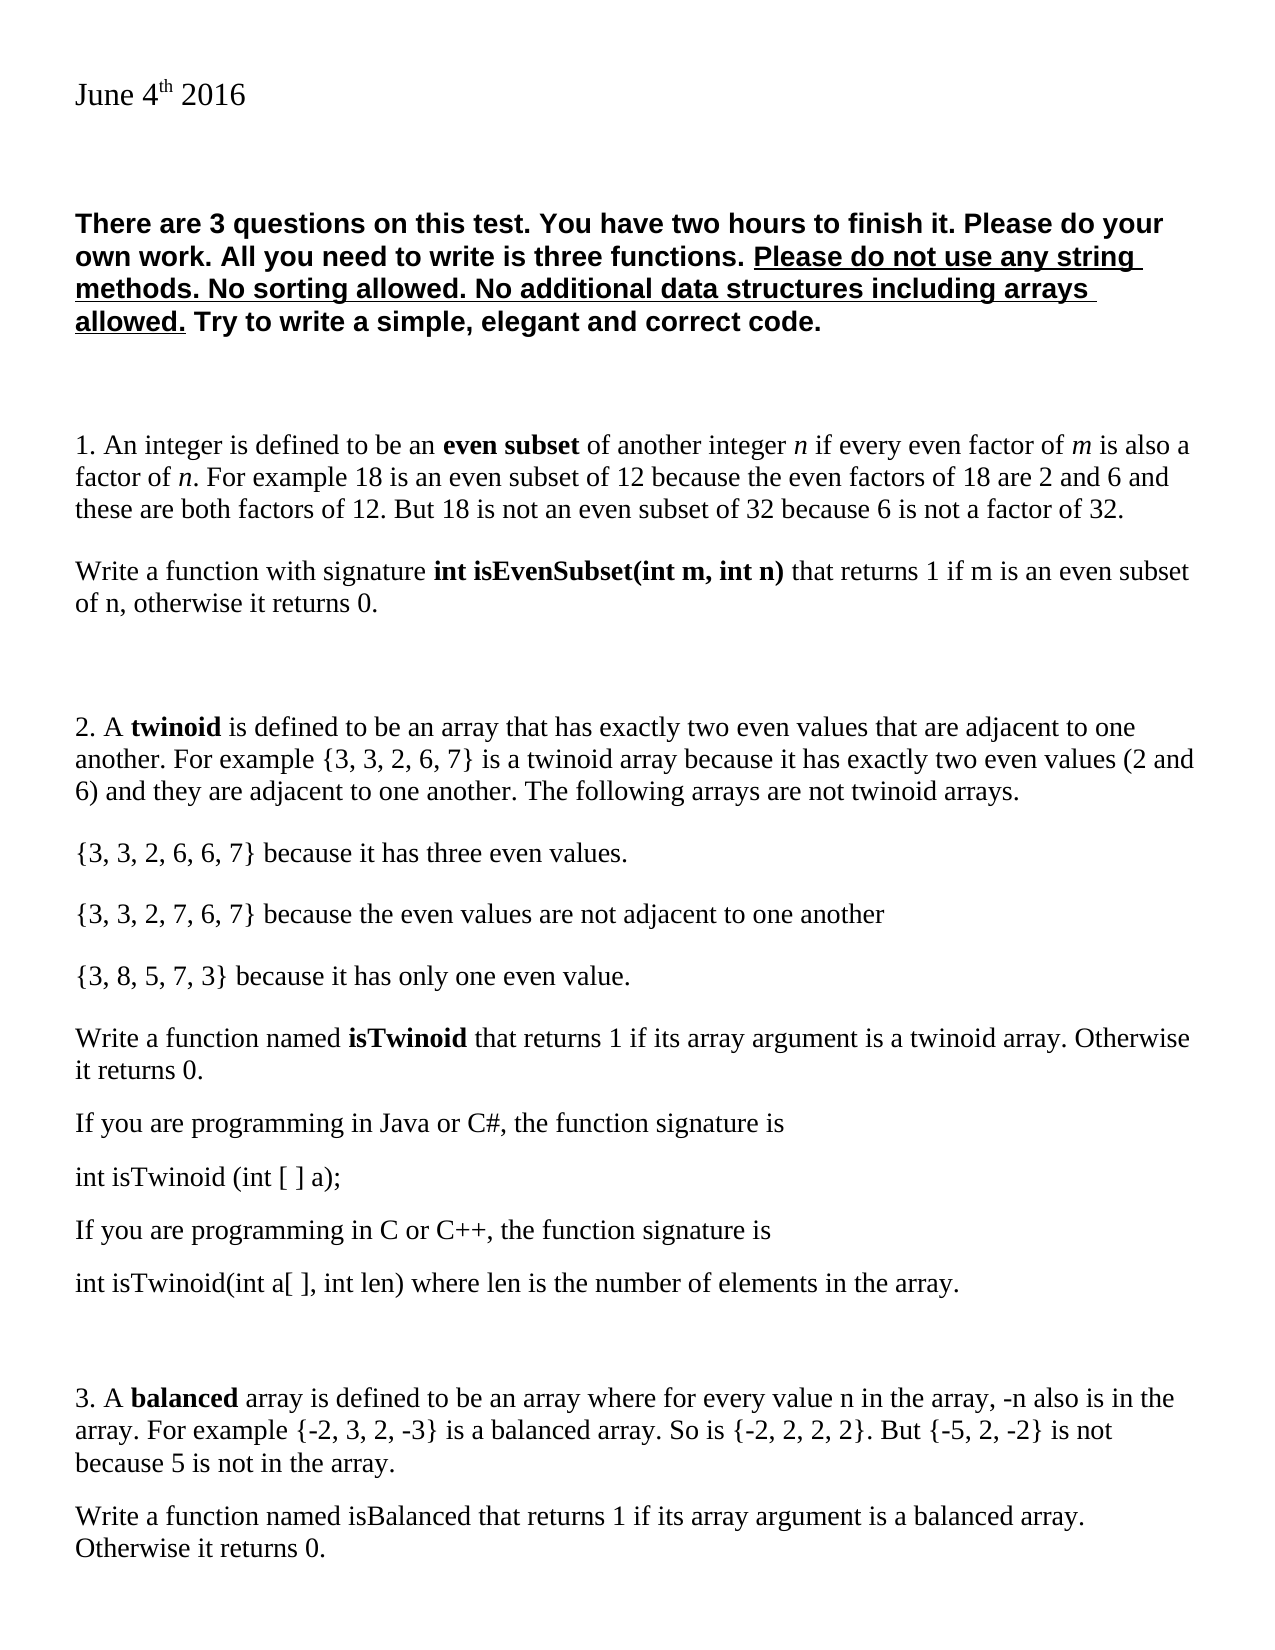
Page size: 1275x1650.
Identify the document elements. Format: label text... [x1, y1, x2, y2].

text 3. A balanced array is defined to be an array where for every value n in the array, -n also is in the array. For example {-2, 3, 2, -3} is a balanced array. So is {-2, 2, 2, 2}. But {-5, 2, -2} is not because 5 is not in the array. [75, 1381, 1200, 1478]
text int isTwinoid (int [ ] a); [75, 1159, 1200, 1192]
text Write a function with signature int isEvenSubset(int m, int n) that returns 1 if m is an even subset of n, otherwise it returns 0. [75, 554, 1200, 619]
text {3, 3, 2, 7, 6, 7} because the even values are not adjacent to one another [75, 898, 1200, 930]
text Write a function named isBalanced that returns 1 if its array argument is a balanced array. Otherwise it returns 0. [75, 1499, 1200, 1564]
text int isTwinoid(int a[ ], int len) where len is the number of elements in the array. [75, 1266, 1200, 1298]
text If you are programming in C or C++, the function signature is [75, 1213, 1200, 1245]
text 2. A twinoid is defined to be an array that has exactly two even values that are adjacent to one another. For example {3, 3, 2, 6, 7} is a twinoid array because it has exactly two even values (2 and 6) and they are adjacent to one another. The following arrays are not twinoid arrays. [75, 710, 1200, 807]
text June 4th 2016 [75, 75, 1200, 112]
text If you are programming in Java or C#, the function signature is [75, 1106, 1200, 1139]
text Write a function named isTwinoid that returns 1 if its array argument is a twinoid array. Otherwise it returns 0. [75, 1021, 1200, 1086]
text {3, 8, 5, 7, 3} because it has only one even value. [75, 959, 1200, 992]
text {3, 3, 2, 6, 6, 7} because it has three even values. [75, 836, 1200, 868]
text There are 3 questions on this test. You have two hours to finish it. Please do your own work. All you need to write is three functions. Please do not use any string methods. No sorting allowed. No additional data structures including arrays allowed. Try to write a simple, elegant and correct code. [75, 207, 1200, 337]
text 1. An integer is defined to be an even subset of another integer n if every even factor of m is also a factor of n. For example 18 is an even subset of 12 because the even factors of 18 are 2 and 6 and these are both factors of 12. But 18 is not an even subset of 32 because 6 is not a factor of 32. [75, 428, 1200, 525]
